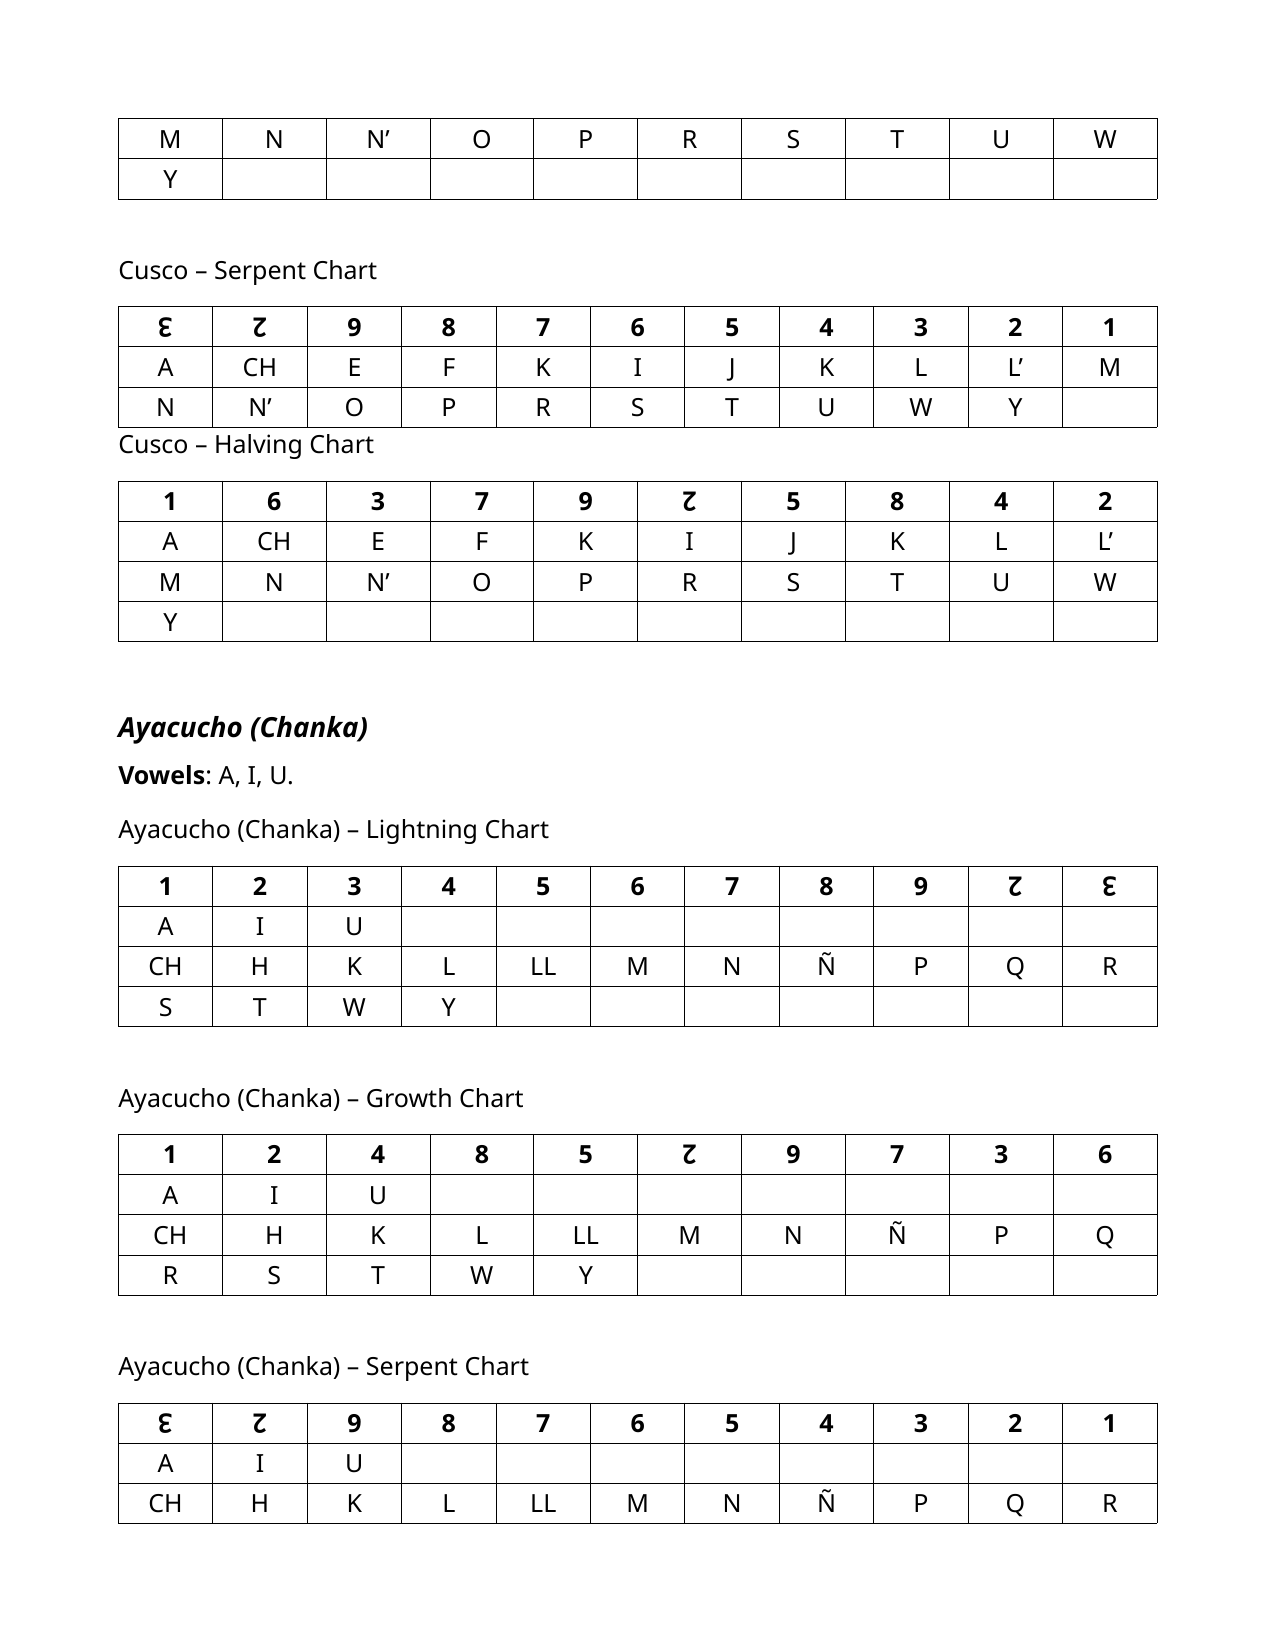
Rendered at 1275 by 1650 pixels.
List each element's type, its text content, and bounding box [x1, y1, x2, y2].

table_cell [497, 907, 590, 946]
table_header ↊ [969, 867, 1062, 906]
table_cell T [327, 1256, 430, 1295]
table_cell [497, 987, 590, 1026]
table_cell [534, 602, 637, 641]
table_header 3 [327, 482, 430, 521]
table_cell S [119, 987, 212, 1026]
table_cell M [119, 562, 222, 601]
table_cell Y [969, 388, 1062, 427]
table_cell K [327, 1215, 430, 1254]
table_cell U [950, 119, 1053, 158]
table_cell [1063, 987, 1157, 1026]
table_cell [685, 1444, 779, 1483]
table_cell M [1063, 347, 1157, 387]
table_header 1 [119, 482, 222, 521]
table_cell [780, 907, 873, 946]
table_cell LL [497, 1484, 590, 1523]
table_cell [950, 1175, 1053, 1214]
table_header 2 [969, 1404, 1062, 1443]
table_cell M [591, 947, 684, 986]
table_cell [969, 1444, 1062, 1483]
table_cell R [638, 119, 741, 158]
table_cell Q [969, 1484, 1062, 1523]
table_cell K [534, 522, 637, 561]
table_header 4 [950, 482, 1053, 521]
table_cell [1054, 1256, 1157, 1295]
table_cell T [846, 562, 949, 601]
table_cell [431, 159, 533, 198]
table_cell [223, 602, 326, 641]
table_cell N [742, 1215, 845, 1254]
table_cell M [638, 1215, 741, 1254]
table_header 8 [431, 1135, 533, 1174]
table_cell J [742, 522, 845, 561]
table_cell N [223, 562, 326, 601]
table_cell U [308, 907, 401, 946]
table_header 2 [223, 1135, 326, 1174]
text Ayacucho (Chanka) – Lightning Chart [118, 812, 1157, 846]
table_cell T [846, 119, 949, 158]
table_cell E [308, 347, 401, 387]
table_cell I [223, 1175, 326, 1214]
table_header ↊ [213, 307, 307, 346]
table_cell U [780, 388, 873, 427]
table_header 8 [780, 867, 873, 906]
table_cell [327, 602, 430, 641]
table_cell W [431, 1256, 533, 1295]
table_cell W [308, 987, 401, 1026]
table_cell N [223, 119, 326, 158]
table_cell CH [119, 947, 212, 986]
table_header 7 [497, 307, 590, 346]
table_cell [1063, 388, 1157, 427]
table_cell M [119, 119, 222, 158]
table_header 6 [591, 1404, 684, 1443]
table_cell [685, 987, 779, 1026]
table_cell [638, 1175, 741, 1214]
table_cell [846, 159, 949, 198]
table_cell K [308, 1484, 401, 1523]
table_cell K [497, 347, 590, 387]
table_header 1 [1063, 1404, 1157, 1443]
table_header 3 [950, 1135, 1053, 1174]
table_cell [431, 1175, 533, 1214]
table_cell [534, 1175, 637, 1214]
table_cell LL [534, 1215, 637, 1254]
table_cell P [874, 1484, 968, 1523]
table_cell P [534, 562, 637, 601]
table_cell [534, 159, 637, 198]
table_header 2 [1054, 482, 1157, 521]
table_cell P [950, 1215, 1053, 1254]
table_header ↊ [638, 482, 741, 521]
table_cell Ñ [780, 1484, 873, 1523]
table_header 9 [534, 482, 637, 521]
table_cell I [213, 907, 307, 946]
table_header 1 [119, 1135, 222, 1174]
table_cell O [308, 388, 401, 427]
table_cell L [874, 347, 968, 387]
table_cell [1063, 907, 1157, 946]
table_cell I [638, 522, 741, 561]
table_header 7 [497, 1404, 590, 1443]
table_cell I [213, 1444, 307, 1483]
table_cell R [119, 1256, 222, 1295]
table_header 6 [591, 867, 684, 906]
text Cusco – Serpent Chart [118, 252, 1157, 286]
table_header 3 [308, 867, 401, 906]
table_cell S [742, 562, 845, 601]
table_cell [742, 159, 845, 198]
table_cell [969, 907, 1062, 946]
table_cell CH [119, 1215, 222, 1254]
table_cell [402, 907, 496, 946]
table_cell Ñ [780, 947, 873, 986]
table_cell [1054, 602, 1157, 641]
table_cell [1054, 159, 1157, 198]
table_cell Y [402, 987, 496, 1026]
table_cell [874, 987, 968, 1026]
table_cell T [685, 388, 779, 427]
table_cell [950, 1256, 1053, 1295]
table_cell [780, 1444, 873, 1483]
table_header 3 [874, 307, 968, 346]
table_cell R [638, 562, 741, 601]
table_cell L [402, 1484, 496, 1523]
table_cell M [591, 1484, 684, 1523]
table_header 9 [308, 1404, 401, 1443]
table_cell S [591, 388, 684, 427]
table_cell W [1054, 562, 1157, 601]
table_cell F [402, 347, 496, 387]
table_cell A [119, 1444, 212, 1483]
table_cell [846, 1256, 949, 1295]
table_cell R [1063, 947, 1157, 986]
table_cell H [223, 1215, 326, 1254]
table_cell U [327, 1175, 430, 1214]
table_header 5 [534, 1135, 637, 1174]
table_cell [846, 1175, 949, 1214]
table_cell R [1063, 1484, 1157, 1523]
table_header 9 [874, 867, 968, 906]
table_cell N [119, 388, 212, 427]
table_cell L [950, 522, 1053, 561]
table_cell Q [1054, 1215, 1157, 1254]
table_cell S [742, 119, 845, 158]
table_cell Ñ [846, 1215, 949, 1254]
table_cell [223, 159, 326, 198]
table_cell Y [534, 1256, 637, 1295]
table_cell [591, 907, 684, 946]
table_cell CH [223, 522, 326, 561]
table_cell [402, 1444, 496, 1483]
table_cell Y [119, 159, 222, 198]
table_cell I [591, 347, 684, 387]
table_cell L [431, 1215, 533, 1254]
table_cell E [327, 522, 430, 561]
table_cell [431, 602, 533, 641]
table_cell [874, 907, 968, 946]
table_cell N [685, 947, 779, 986]
table_cell [1054, 1175, 1157, 1214]
table_cell [950, 602, 1053, 641]
table_cell [497, 1444, 590, 1483]
table_header 4 [780, 307, 873, 346]
table_header ↋ [119, 307, 212, 346]
table_cell [742, 1175, 845, 1214]
table_cell CH [119, 1484, 212, 1523]
table_cell K [780, 347, 873, 387]
table_cell S [223, 1256, 326, 1295]
table_header 8 [402, 1404, 496, 1443]
text Ayacucho (Chanka) – Growth Chart [118, 1080, 1157, 1114]
table_cell N’ [327, 562, 430, 601]
table_header ↊ [213, 1404, 307, 1443]
table_cell A [119, 1175, 222, 1214]
table_cell K [308, 947, 401, 986]
table_header ↊ [638, 1135, 741, 1174]
table_cell J [685, 347, 779, 387]
table_cell [874, 1444, 968, 1483]
table_cell P [402, 388, 496, 427]
table_header 8 [402, 307, 496, 346]
table_cell LL [497, 947, 590, 986]
table_cell [1063, 1444, 1157, 1483]
table_header 6 [1054, 1135, 1157, 1174]
table_cell CH [213, 347, 307, 387]
table_cell W [874, 388, 968, 427]
table_cell A [119, 907, 212, 946]
table_header 6 [591, 307, 684, 346]
table_cell U [950, 562, 1053, 601]
table_cell [591, 987, 684, 1026]
table_header 4 [327, 1135, 430, 1174]
table_header 4 [780, 1404, 873, 1443]
table_header 7 [431, 482, 533, 521]
table_header 3 [874, 1404, 968, 1443]
table_cell [638, 1256, 741, 1295]
table_cell N’ [213, 388, 307, 427]
table_cell N’ [327, 119, 430, 158]
table_cell P [534, 119, 637, 158]
table_cell Q [969, 947, 1062, 986]
table_cell L’ [1054, 522, 1157, 561]
table_header 2 [969, 307, 1062, 346]
table_cell O [431, 119, 533, 158]
table_header 5 [685, 1404, 779, 1443]
table_header 7 [685, 867, 779, 906]
table_header 9 [308, 307, 401, 346]
table_cell Y [119, 602, 222, 641]
table_cell F [431, 522, 533, 561]
table_cell [969, 987, 1062, 1026]
subtitle Ayacucho (Chanka) [118, 708, 1157, 746]
table_header 5 [685, 307, 779, 346]
table_header ↋ [119, 1404, 212, 1443]
table_cell [591, 1444, 684, 1483]
table_cell L [402, 947, 496, 986]
text Cusco – Halving Chart [118, 428, 1157, 461]
text Vowels: A, I, U. [118, 758, 1157, 792]
table_header ↋ [1063, 867, 1157, 906]
table_cell [846, 602, 949, 641]
table_header 5 [497, 867, 590, 906]
table_cell H [213, 1484, 307, 1523]
table_header 1 [1063, 307, 1157, 346]
table_header 7 [846, 1135, 949, 1174]
table_header 4 [402, 867, 496, 906]
table_cell U [308, 1444, 401, 1483]
table_cell P [874, 947, 968, 986]
table_cell [327, 159, 430, 198]
table_cell [950, 159, 1053, 198]
table_cell O [431, 562, 533, 601]
table_cell [685, 907, 779, 946]
table_cell [780, 987, 873, 1026]
table_cell T [213, 987, 307, 1026]
table_header 8 [846, 482, 949, 521]
table_cell [742, 602, 845, 641]
table_cell N [685, 1484, 779, 1523]
text Ayacucho (Chanka) – Serpent Chart [118, 1349, 1157, 1383]
table_header 9 [742, 1135, 845, 1174]
table_cell [638, 602, 741, 641]
table_cell [742, 1256, 845, 1295]
table_header 6 [223, 482, 326, 521]
table_cell H [213, 947, 307, 986]
table_cell A [119, 347, 212, 387]
table_cell A [119, 522, 222, 561]
table_cell W [1054, 119, 1157, 158]
table_header 5 [742, 482, 845, 521]
table_cell L’ [969, 347, 1062, 387]
table_cell R [497, 388, 590, 427]
table_header 1 [119, 867, 212, 906]
table_cell [638, 159, 741, 198]
table_header 2 [213, 867, 307, 906]
table_cell K [846, 522, 949, 561]
